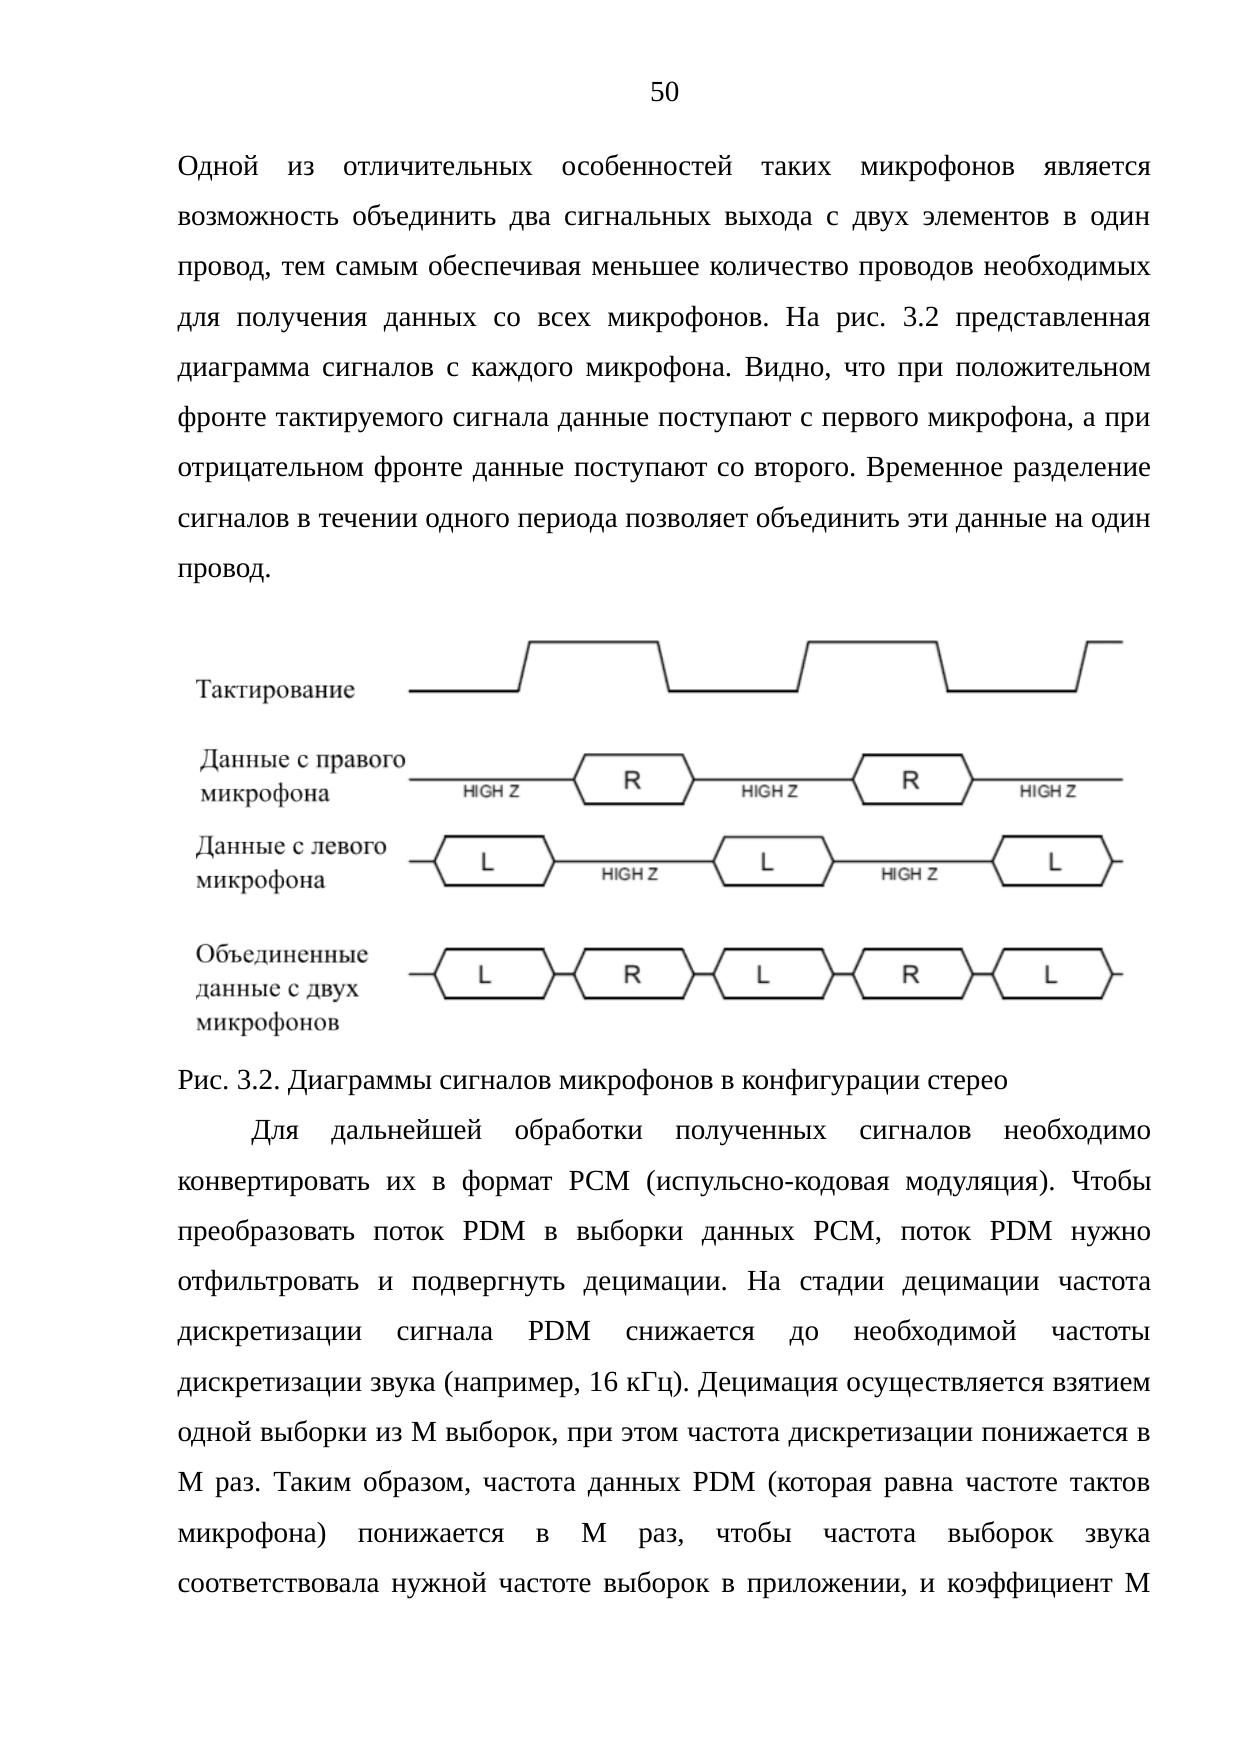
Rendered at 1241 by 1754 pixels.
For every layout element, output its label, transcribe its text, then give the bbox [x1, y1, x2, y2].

picture [177, 600, 1152, 1062]
text Рис. 3.2. Диаграммы сигналов микрофонов в конфигурации стерео [177, 1062, 1152, 1096]
text Одной из отличительных особенностей таких микрофонов является возможность объединить два сигнальных выхода с двух элементов в один провод, тем самым обеспечивая меньшее количество проводов необходимых для получения данных со всех микрофонов. На рис. 3.2 представленная диаграмма сигналов с каждого микрофона. Видно, что при положительном фронте тактируемого сигнала данные поступают с первого микрофона, а при отрицательном фронте данные поступают со второго. Временное разделение сигналов в течении одного периода позволяет объединить эти данные на один провод. [177, 148, 1152, 600]
text Для дальнейшей обработки полученных сигналов необходимо конвертировать их в формат PCM (испульсно-кодовая модуляция). Чтобы преобразовать поток PDM в выборки данных PCM, поток PDM нужно отфильтровать и подвергнуть децимации. На стадии децимации частота дискретизации сигнала PDM снижается до необходимой частоты дискретизации звука (например, 16 кГц). Децимация осуществляется взятием одной выборки из M выборок, при этом частота дискретизации понижается в M раз. Таким образом, частота данных PDM (которая равна частоте тактов микрофона) понижается в M раз, чтобы частота выборок звука соответствовала нужной частоте выборок в приложении, и коэффициент M [177, 1112, 1152, 1599]
